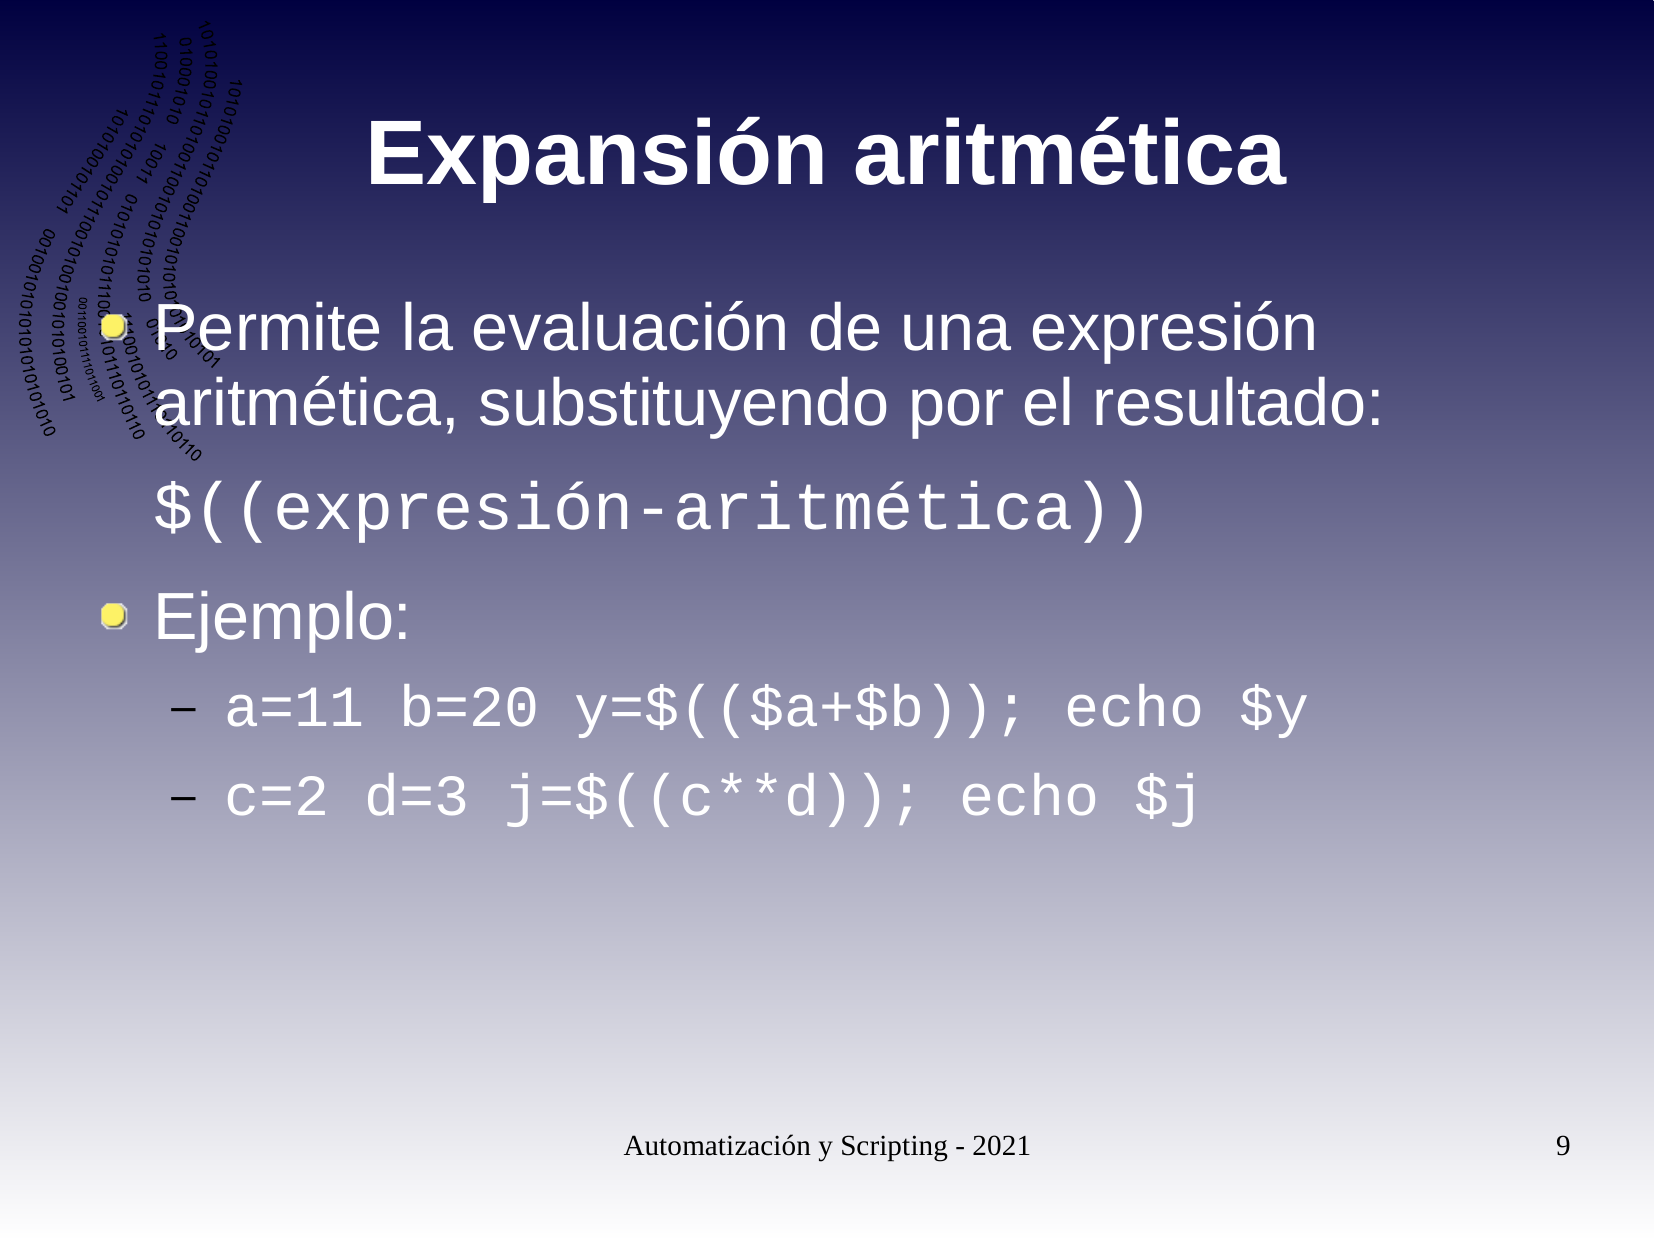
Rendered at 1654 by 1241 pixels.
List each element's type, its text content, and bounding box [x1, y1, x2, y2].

list Permite la evaluación de una expresión aritmética, substituyendo por el resultado: $((expresión-aritmética)) Ejemplo: a=11 b=20 y=$(($a+$b)); echo $y c=2 d=3 j=$((c**d)); echo $j [82, 290, 1571, 1010]
picture [18, 20, 243, 461]
title Expansión aritmética [82, 49, 1571, 257]
